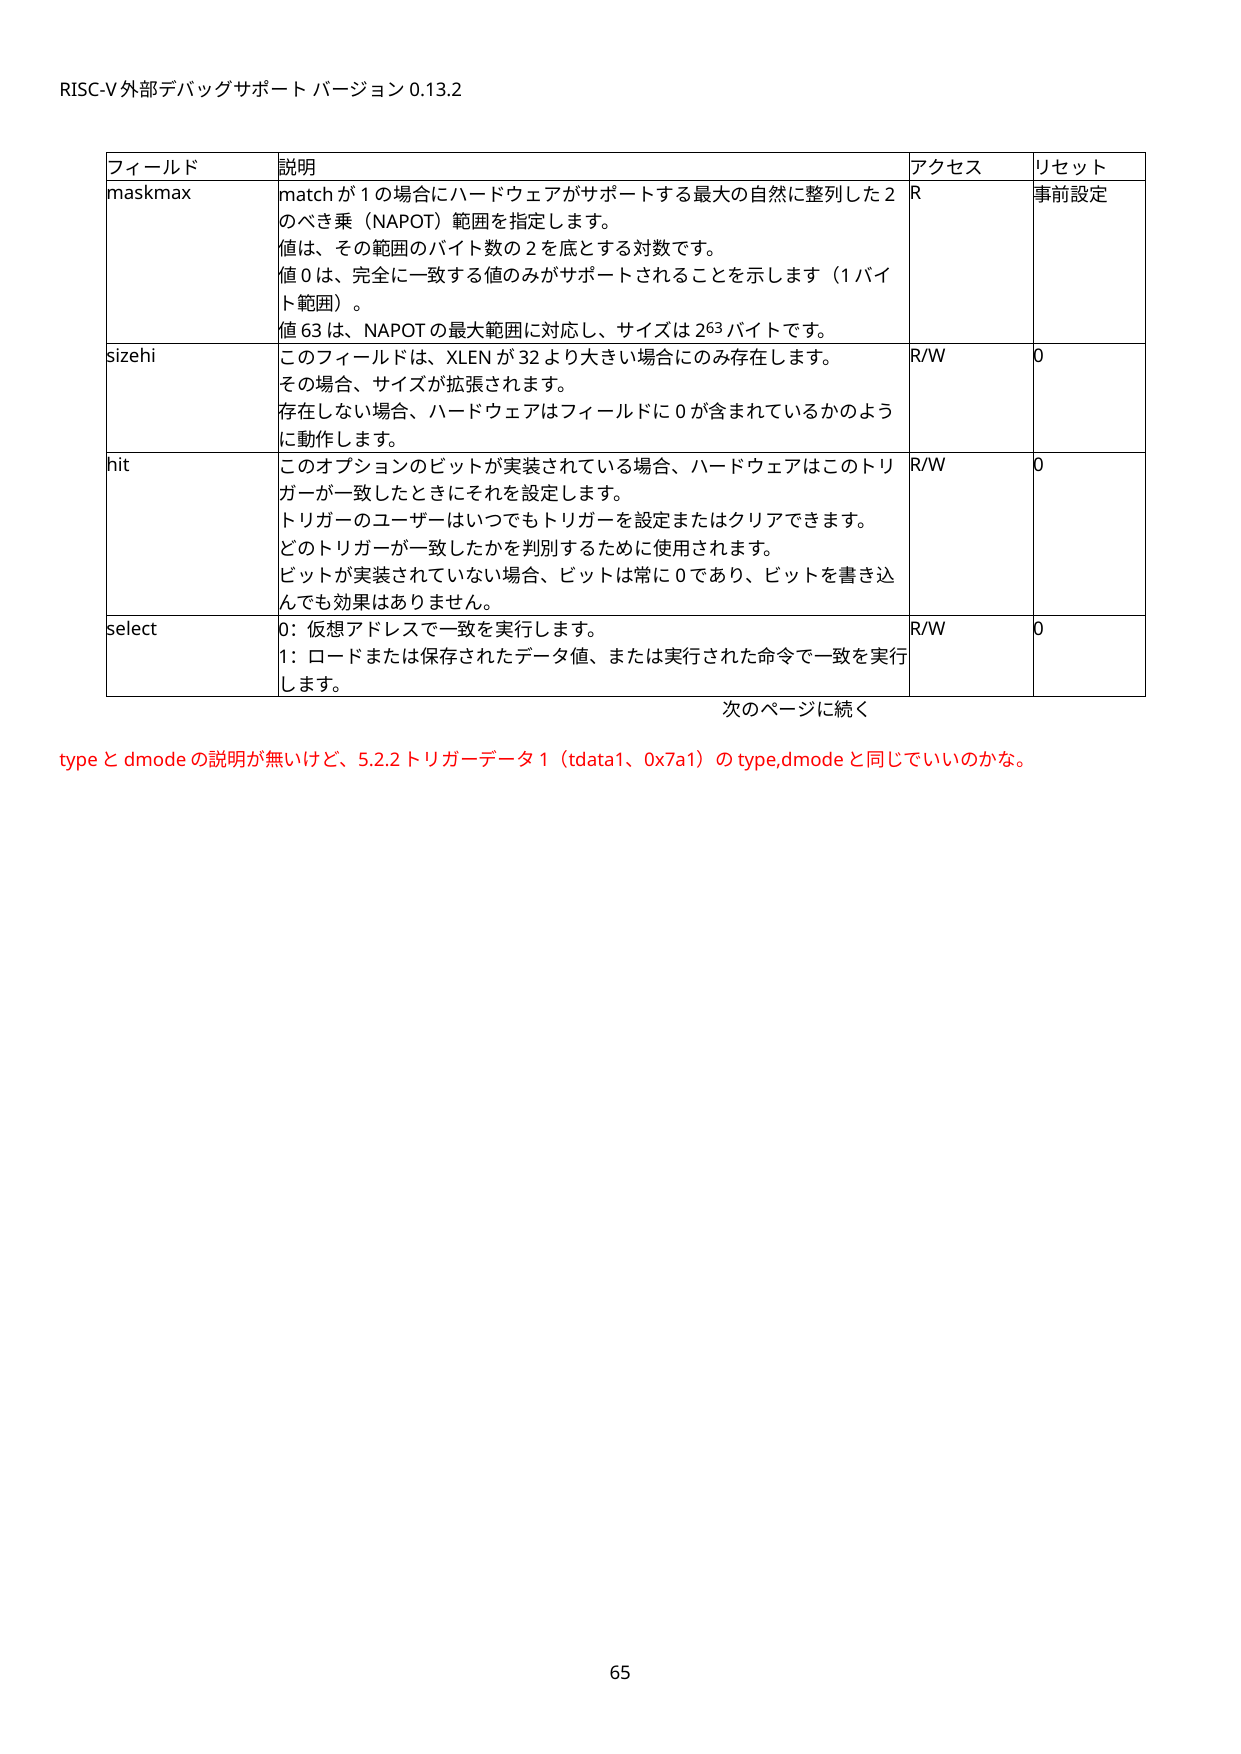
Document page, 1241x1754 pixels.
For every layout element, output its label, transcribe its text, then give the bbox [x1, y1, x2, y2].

table_cell 0：仮想アドレスで一致を実行します。 1：ロードまたは保存されたデータ値、または実行された命令で一致を実行します。 [279, 616, 909, 696]
table_header アクセス [910, 153, 1033, 179]
table_cell 0 [1034, 344, 1145, 452]
table_cell matchが1の場合にハードウェアがサポートする最大の自然に整列した2のべき乗（NAPOT）範囲を指定します。 値は、その範囲のバイト数の2を底とする対数です。 値0は、完全に一致する値のみがサポートされることを示します（1バイト範囲）。 値63は、NAPOTの最大範囲に対応し、サイズは263バイトです。 [279, 181, 909, 343]
table_cell sizehi [107, 344, 278, 452]
table_cell hit [107, 453, 278, 615]
table_cell このフィールドは、XLENが32より大きい場合にのみ存在します。 その場合、サイズが拡張されます。 存在しない場合、ハードウェアはフィールドに0が含まれているかのように動作します。 [279, 344, 909, 452]
table_cell maskmax [107, 181, 278, 343]
table_header フィールド [107, 153, 278, 179]
table_header 説明 [279, 153, 909, 179]
table_cell 0 [1034, 453, 1145, 615]
table_header リセット [1034, 153, 1145, 179]
table_cell R/W [910, 453, 1033, 615]
table_cell select [107, 616, 278, 696]
table_cell 0 [1034, 616, 1145, 696]
table_cell R/W [910, 616, 1033, 696]
table_cell 事前設定 [1034, 181, 1145, 343]
text typeとdmodeの説明が無いけど、5.2.2トリガーデータ1（tdata1、0x7a1）のtype,dmodeと同じでいいのかな。 [59, 747, 1181, 772]
text 次のページに続く [59, 697, 1181, 722]
table_cell R/W [910, 344, 1033, 452]
table_cell このオプションのビットが実装されている場合、ハードウェアはこのトリガーが一致したときにそれを設定します。 トリガーのユーザーはいつでもトリガーを設定またはクリアできます。 どのトリガーが一致したかを判別するために使用されます。 ビットが実装されていない場合、ビットは常に0であり、ビットを書き込んでも効果はありません。 [279, 453, 909, 615]
table_cell R [910, 181, 1033, 343]
